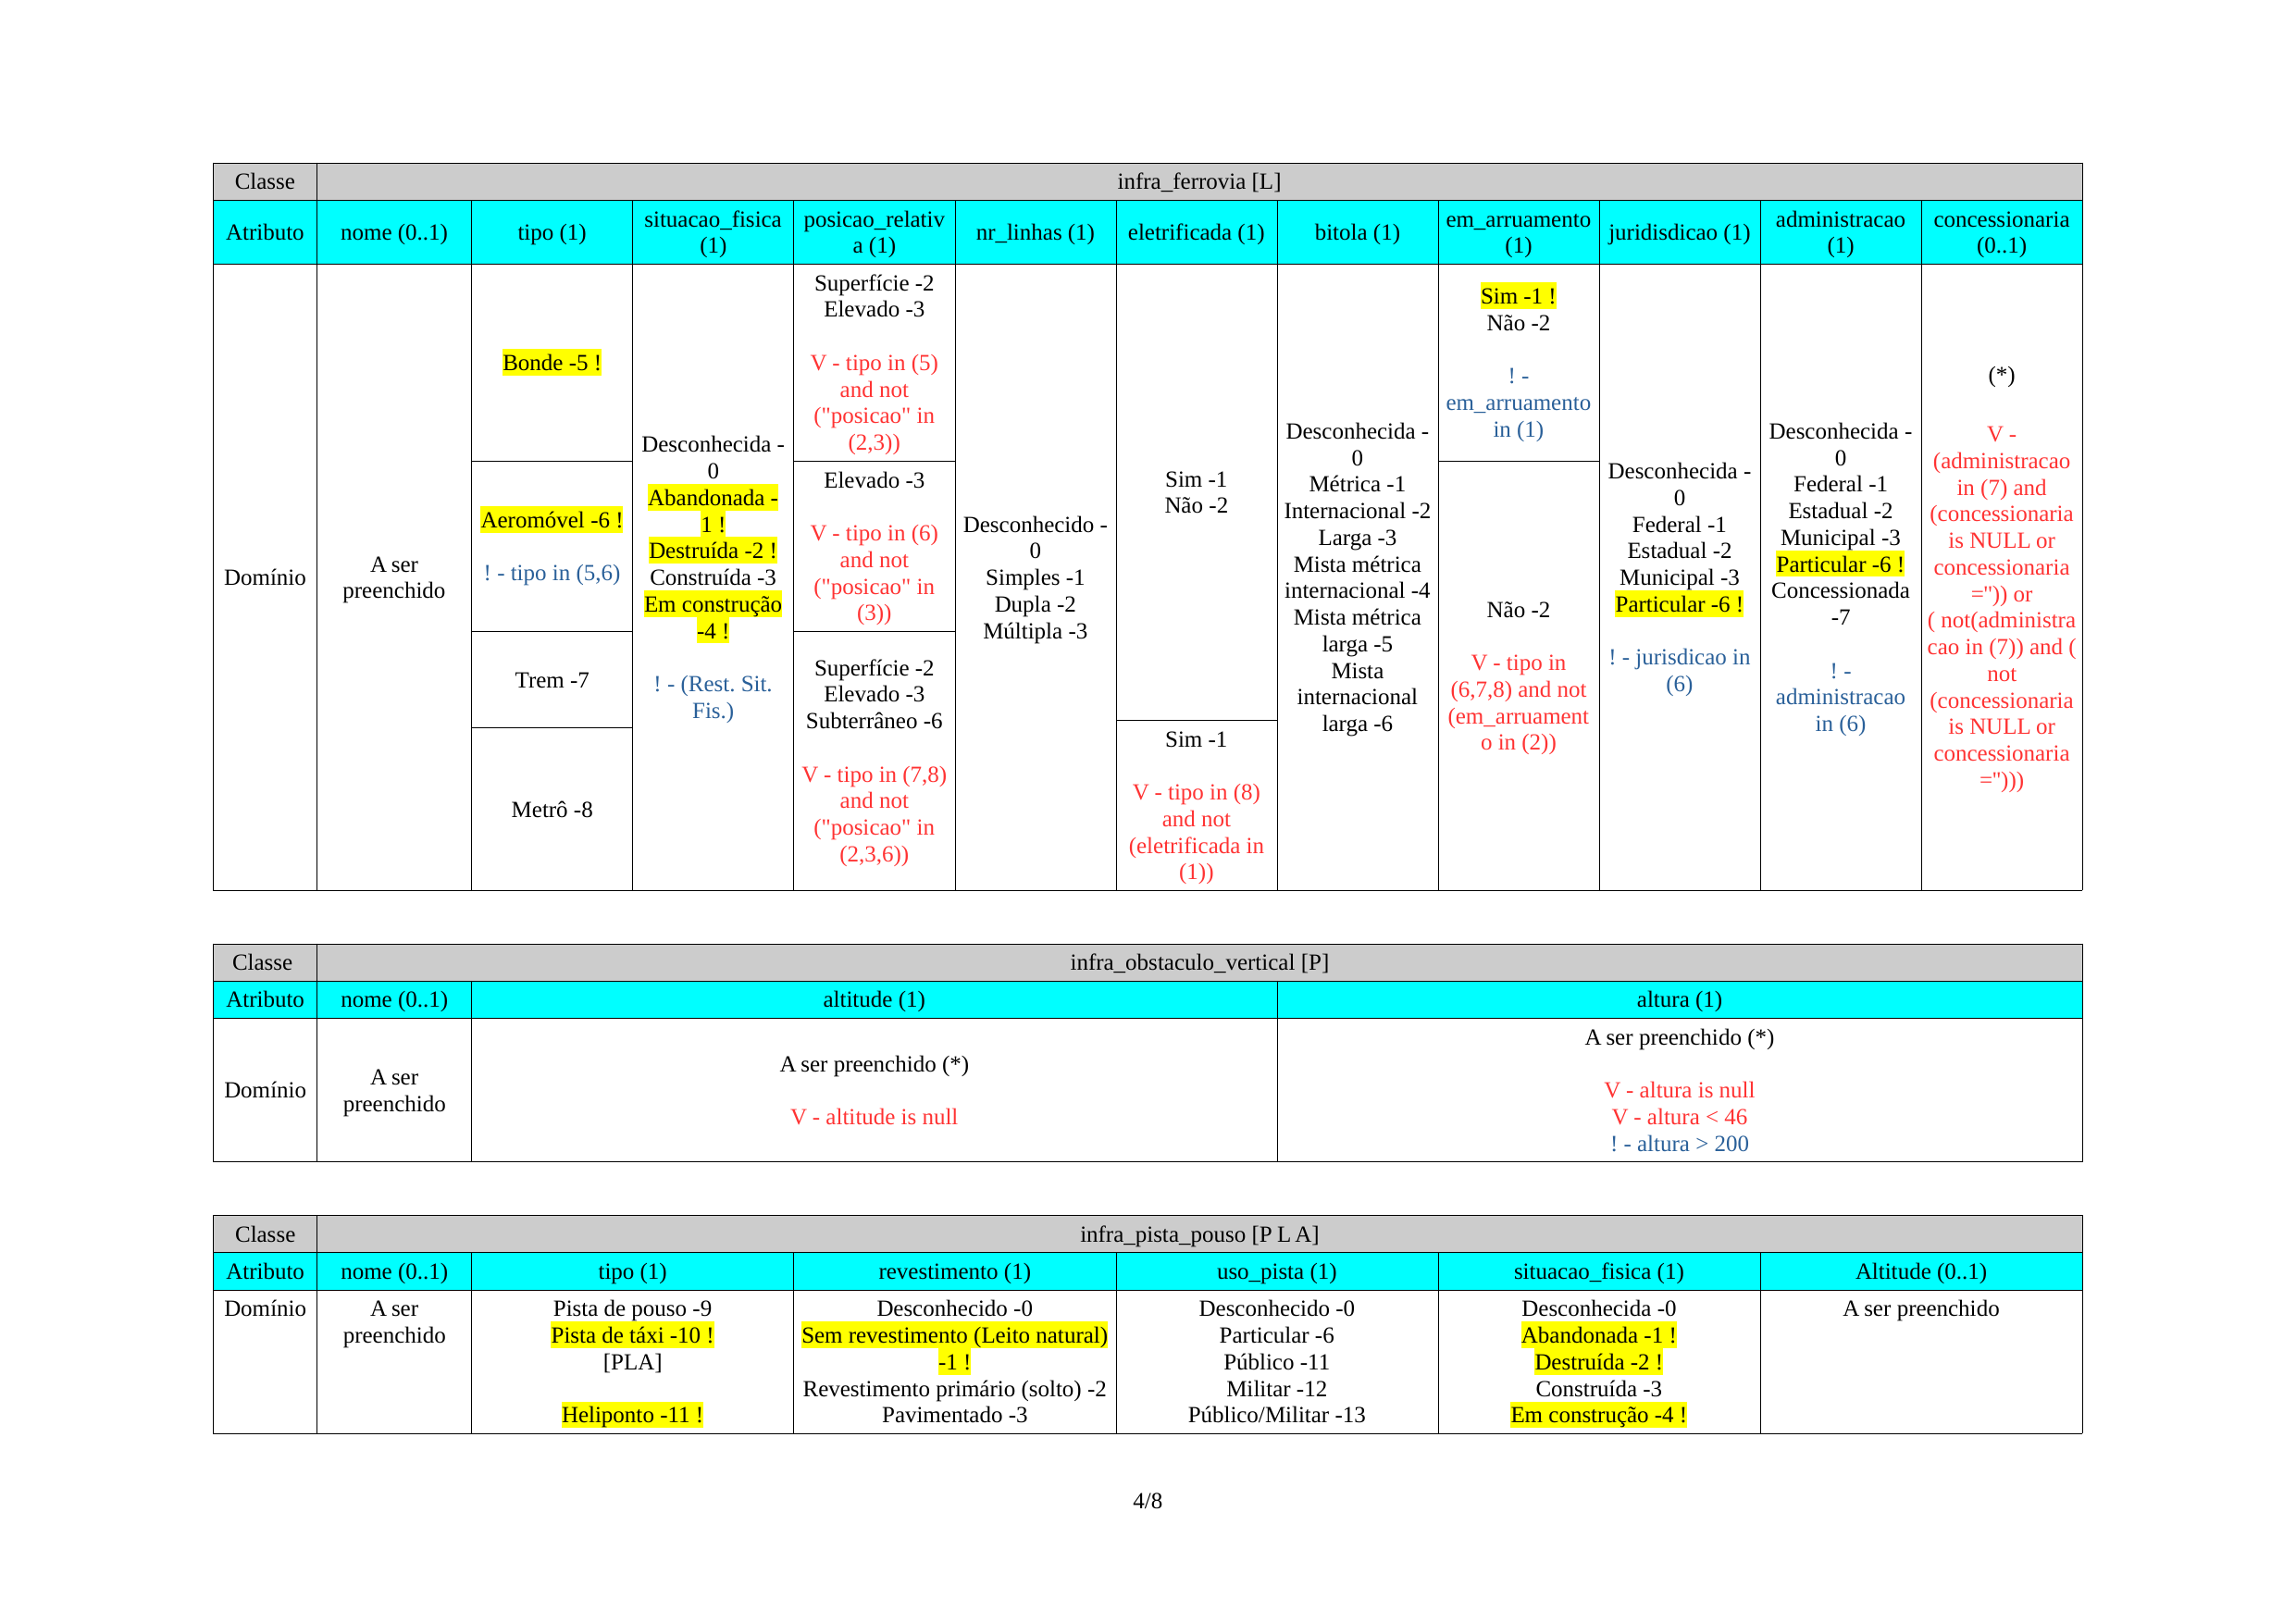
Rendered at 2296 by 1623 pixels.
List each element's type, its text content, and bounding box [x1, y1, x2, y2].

table_cell Desconhecida -0 Federal -1 Estadual -2 Municipal -3 Particular -6 ! ! - jurisdicao in (6) [1600, 265, 1760, 890]
table_cell Altitude (0..1) [1761, 1253, 2082, 1290]
table_cell Desconhecido -0 Simples -1 Dupla -2 Múltipla -3 [956, 265, 1116, 890]
table_cell revestimento (1) [794, 1253, 1116, 1290]
table_cell juridisdicao (1) [1600, 201, 1760, 264]
table_cell Não -2 V - tipo in (6,7,8) and not (em_arruamento in (2)) [1439, 462, 1599, 890]
table_cell Superfície -2 Elevado -3 V - tipo in (5) and not ("posicao" in (2,3)) [794, 265, 955, 461]
table_cell situacao_fisica (1) [1439, 1253, 1760, 1290]
table_cell Desconhecida -0 Federal -1 Estadual -2 Municipal -3 Particular -6 !Concessionada -7 ! - administracao in (6) [1761, 265, 1921, 890]
table_cell A ser preenchido [317, 1019, 471, 1161]
table_cell administracao (1) [1761, 201, 1921, 264]
table_cell Superfície -2 Elevado -3 Subterrâneo -6 V - tipo in (7,8) and not ("posicao" in (2,3,6)) [794, 632, 955, 890]
table_cell nome (0..1) [317, 1253, 471, 1290]
table_cell eletrificada (1) [1117, 201, 1277, 264]
table_cell (*) V - (administracao in (7) and (concessionaria is NULL or concessionaria ='')) or ( not(administracao in (7)) and ( not (concessionaria is NULL or concessionaria =''))) [1922, 265, 2082, 890]
table_header infra_pista_pouso [P L A] [317, 1216, 2082, 1252]
table_cell Desconhecida -0 Métrica -1 Internacional -2 Larga -3 Mista métrica internacional -4 Mista métrica larga -5 Mista internacional larga -6 [1278, 265, 1438, 890]
table_cell Bonde -5 ! [472, 265, 632, 461]
table_cell A ser preenchido [1761, 1291, 2082, 1433]
table_cell Atributo [214, 982, 316, 1018]
table_cell altura (1) [1278, 982, 2082, 1018]
table_cell nr_linhas (1) [956, 201, 1116, 264]
table_cell tipo (1) [472, 1253, 793, 1290]
table_cell posicao_relativa (1) [794, 201, 955, 264]
table_cell concessionaria (0..1) [1922, 201, 2082, 264]
table_cell uso_pista (1) [1117, 1253, 1438, 1290]
table_cell Desconhecida -0 Abandonada -1 ! Destruída -2 ! Construída -3 Em construção -4 ! ! - (Rest. Sit. Fis.) [633, 265, 793, 890]
table_cell Atributo [214, 1253, 316, 1290]
table_cell A ser preenchido [317, 265, 471, 890]
table_header infra_ferrovia [L] [317, 164, 2082, 200]
table_cell situacao_fisica (1) [633, 201, 793, 264]
table_cell A ser preenchido (*) V - altitude is null [472, 1019, 1277, 1161]
table_cell Atributo [214, 201, 316, 264]
table_cell Pista de pouso -9 Pista de táxi -10 ! [PLA] Heliponto -11 ! [472, 1291, 793, 1433]
table_cell A ser preenchido [317, 1291, 471, 1433]
table_header Classe [214, 164, 316, 200]
table_cell em_arruamento (1) [1439, 201, 1599, 264]
table_cell Trem -7 [472, 632, 632, 727]
table_header Classe [214, 1216, 316, 1252]
table_cell A ser preenchido (*) V - altura is null V - altura < 46 ! - altura > 200 [1278, 1019, 2082, 1161]
table_cell Metrô -8 [472, 728, 632, 890]
table_cell Sim -1 V - tipo in (8) and not (eletrificada in (1)) [1117, 721, 1277, 890]
table_cell Desconhecido -0 Sem revestimento (Leito natural) -1 ! Revestimento primário (solto) -2 Pavimentado -3 [794, 1291, 1116, 1433]
table_cell Sim -1 ! Não -2 ! - em_arruamento in (1) [1439, 265, 1599, 461]
table_cell Domínio [214, 265, 316, 890]
table_cell altitude (1) [472, 982, 1277, 1018]
table_cell Desconhecida -0 Abandonada -1 ! Destruída -2 ! Construída -3 Em construção -4 ! [1439, 1291, 1760, 1433]
table_cell bitola (1) [1278, 201, 1438, 264]
table_cell tipo (1) [472, 201, 632, 264]
table_cell Aeromóvel -6 ! ! - tipo in (5,6) [472, 462, 632, 631]
table_cell nome (0..1) [317, 201, 471, 264]
table_cell Domínio [214, 1291, 316, 1433]
table_cell Sim -1 Não -2 [1117, 265, 1277, 720]
table_cell Desconhecido -0 Particular -6 Público -11 Militar -12 Público/Militar -13 [1117, 1291, 1438, 1433]
table_header infra_obstaculo_vertical [P] [317, 945, 2082, 981]
table_header Classe [214, 945, 316, 981]
table_cell nome (0..1) [317, 982, 471, 1018]
table_cell Domínio [214, 1019, 316, 1161]
table_cell Elevado -3 V - tipo in (6) and not ("posicao" in (3)) [794, 462, 955, 631]
